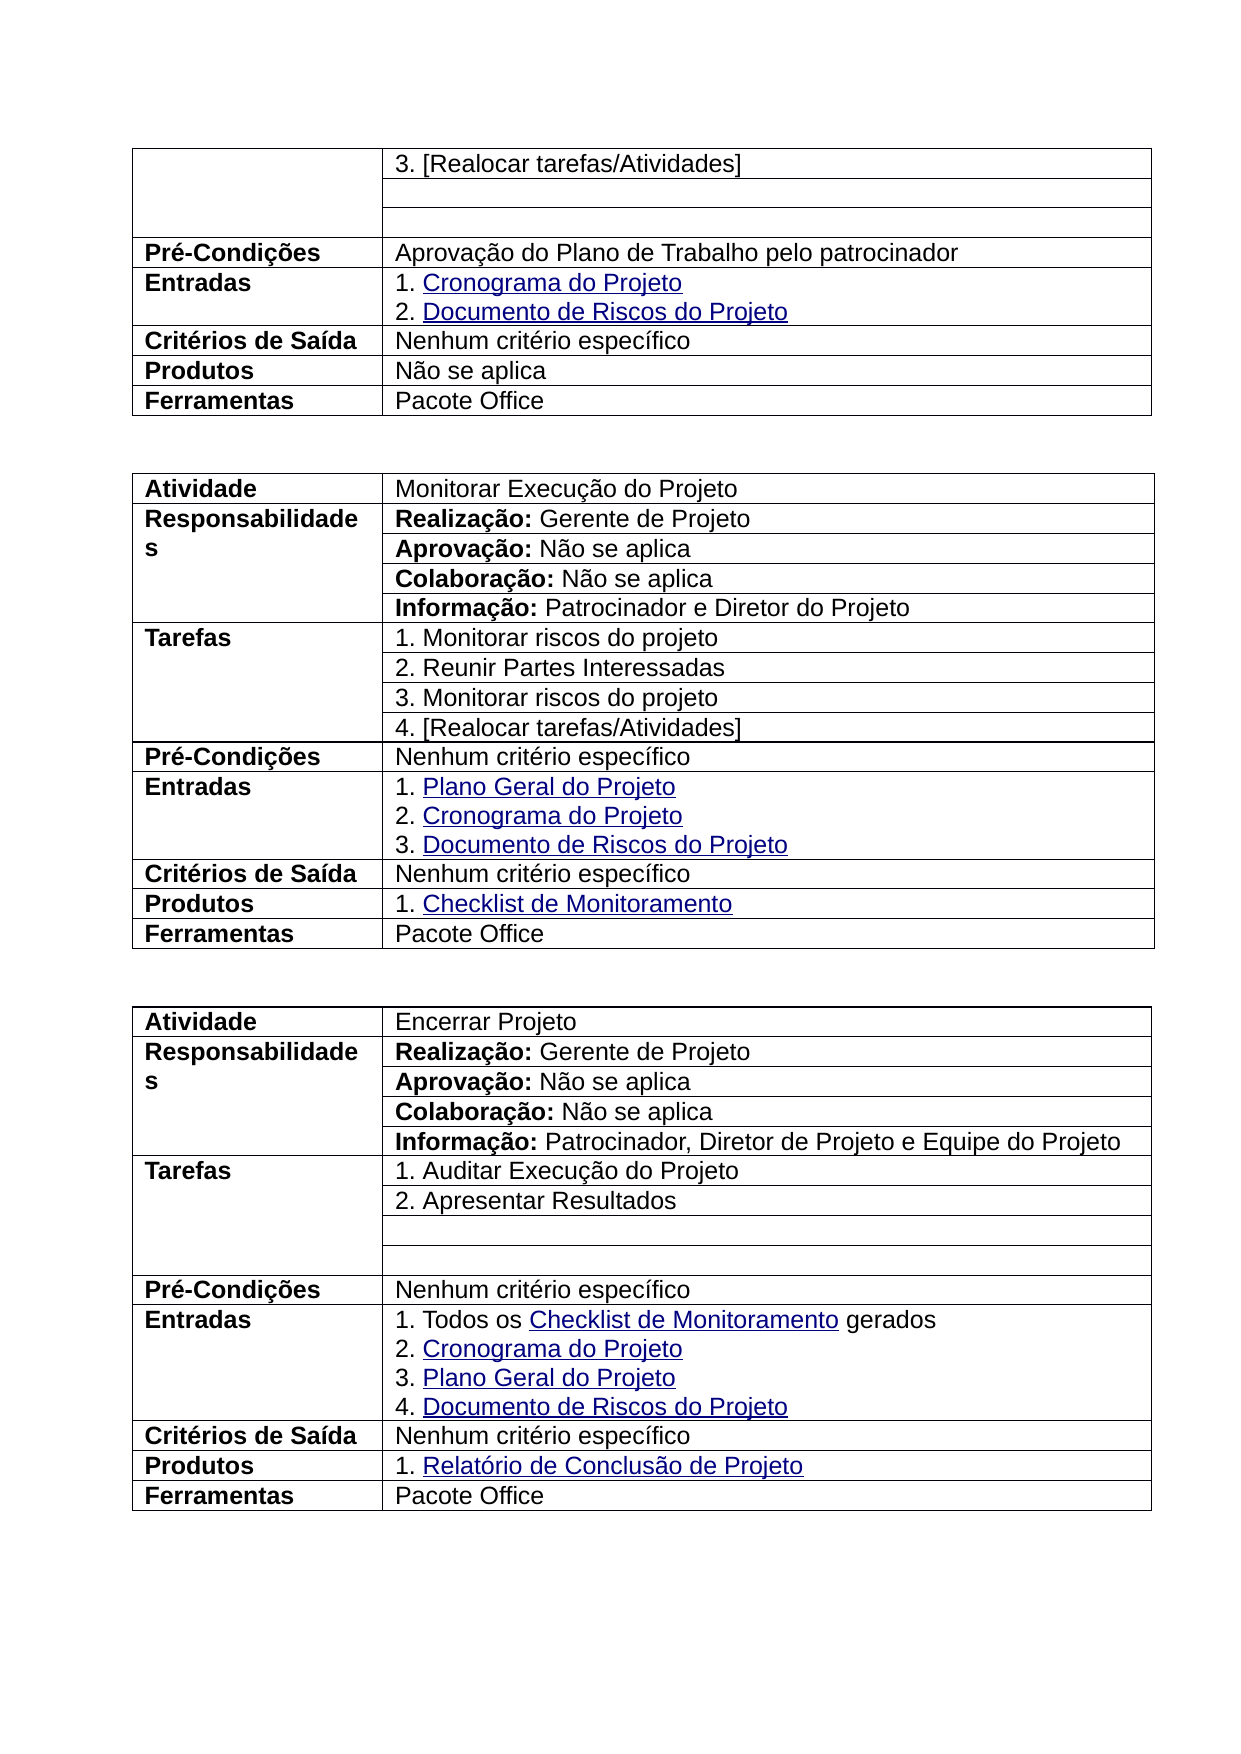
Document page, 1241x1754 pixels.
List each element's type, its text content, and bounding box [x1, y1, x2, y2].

table_header Atividade [133, 474, 382, 503]
table_cell 1. Plano Geral do Projeto 2. Cronograma do Projeto 3. Documento de Riscos do Projeto [383, 772, 1154, 858]
table_cell [383, 1216, 1151, 1245]
table_cell Não se aplica [383, 356, 1151, 385]
table_cell Produtos [133, 356, 382, 385]
table_cell Nenhum critério específico [383, 326, 1151, 355]
table_cell Informação: Patrocinador e Diretor do Projeto [383, 594, 1154, 622]
table_cell Informação: Patrocinador, Diretor de Projeto e Equipe do Projeto [383, 1127, 1151, 1155]
table_cell Entradas [133, 268, 382, 325]
table_cell Pacote Office [383, 919, 1154, 948]
table_cell Tarefas [133, 623, 382, 741]
table_cell Responsabilidades [133, 504, 382, 622]
table_cell Colaboração: Não se aplica [383, 1097, 1151, 1126]
table_cell Ferramentas [133, 919, 382, 948]
table_cell Nenhum critério específico [383, 1276, 1151, 1304]
table_cell Pré-Condições [133, 1276, 382, 1304]
table_cell Aprovação: Não se aplica [383, 1067, 1151, 1096]
table_cell 1. Relatório de Conclusão de Projeto [383, 1451, 1151, 1480]
table_cell 1. Todos os Checklist de Monitoramento gerados 2. Cronograma do Projeto 3. Plano Geral do Projeto 4. Documento de Riscos do Projeto [383, 1305, 1151, 1420]
table_cell Aprovação: Não se aplica [383, 534, 1154, 563]
table_cell Pré-Condições [133, 238, 382, 267]
table_header Encerrar Projeto [383, 1008, 1151, 1036]
table_cell 3. Monitorar riscos do projeto [383, 683, 1154, 712]
table_cell Critérios de Saída [133, 326, 382, 355]
table_header Monitorar Execução do Projeto [383, 474, 1154, 503]
table_cell Entradas [133, 1305, 382, 1420]
table_cell 2. Reunir Partes Interessadas [383, 653, 1154, 682]
table_cell Nenhum critério específico [383, 743, 1154, 771]
table_cell Critérios de Saída [133, 1421, 382, 1450]
table_cell 3. [Realocar tarefas/Atividades] [383, 149, 1151, 177]
table_cell Entradas [133, 772, 382, 858]
table_cell 1. Cronograma do Projeto 2. Documento de Riscos do Projeto [383, 268, 1151, 325]
table_cell Ferramentas [133, 1481, 382, 1510]
table_cell Aprovação do Plano de Trabalho pelo patrocinador [383, 238, 1151, 267]
table_cell Pacote Office [383, 1481, 1151, 1510]
table_cell Pacote Office [383, 386, 1151, 415]
table_cell Pré-Condições [133, 743, 382, 771]
table_cell Nenhum critério específico [383, 1421, 1151, 1450]
table_cell 1. Monitorar riscos do projeto [383, 623, 1154, 652]
table_cell Realização: Gerente de Projeto [383, 504, 1154, 533]
table_cell [383, 208, 1151, 237]
table_header Atividade [133, 1008, 382, 1036]
table_cell Colaboração: Não se aplica [383, 564, 1154, 592]
table_cell [133, 149, 382, 237]
table_cell Tarefas [133, 1156, 382, 1274]
table_cell Produtos [133, 1451, 382, 1480]
table_cell [383, 179, 1151, 207]
table_cell Critérios de Saída [133, 860, 382, 888]
table_cell 4. [Realocar tarefas/Atividades] [383, 713, 1154, 741]
table_cell 1. Auditar Execução do Projeto [383, 1156, 1151, 1185]
table_cell Ferramentas [133, 386, 382, 415]
table_cell 2. Apresentar Resultados [383, 1186, 1151, 1215]
table_cell Realização: Gerente de Projeto [383, 1037, 1151, 1066]
table_cell [383, 1246, 1151, 1274]
table_cell Produtos [133, 889, 382, 918]
table_cell Nenhum critério específico [383, 860, 1154, 888]
table_cell 1. Checklist de Monitoramento [383, 889, 1154, 918]
table_cell Responsabilidades [133, 1037, 382, 1155]
